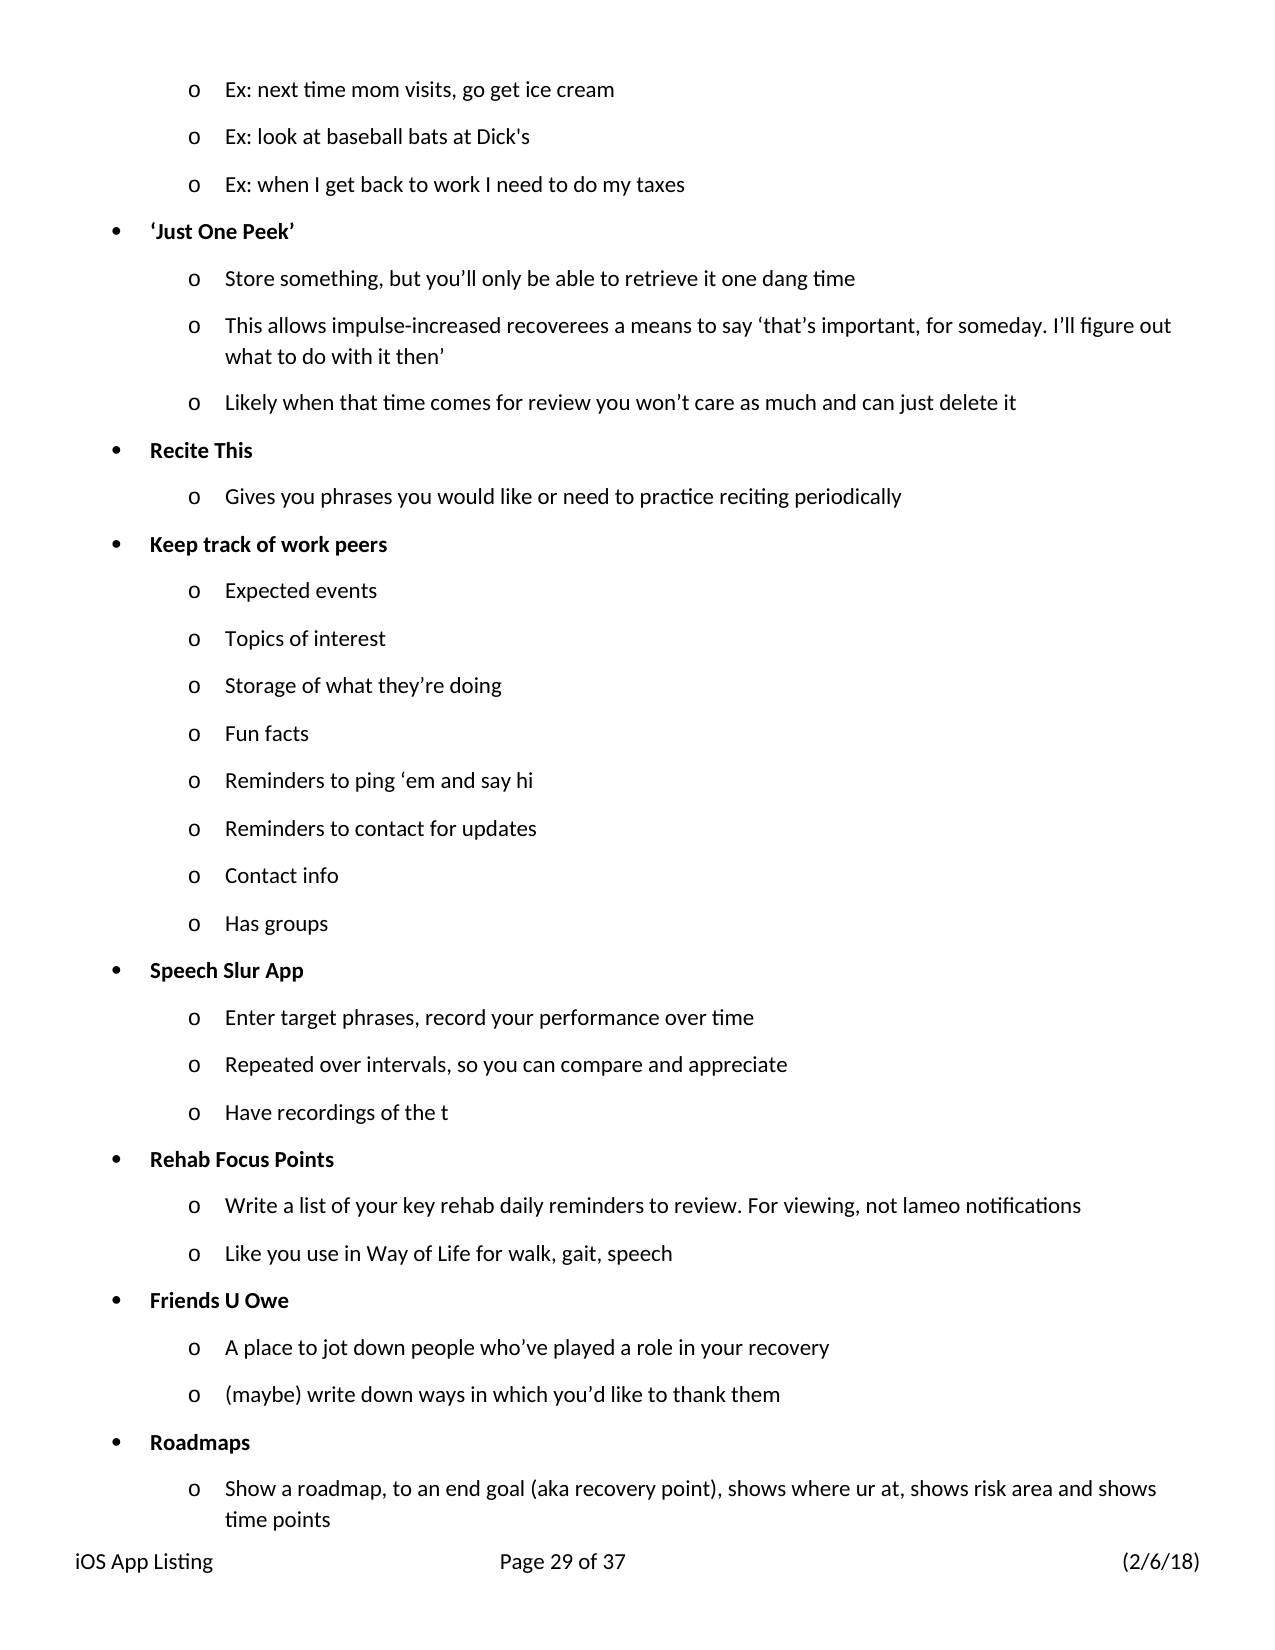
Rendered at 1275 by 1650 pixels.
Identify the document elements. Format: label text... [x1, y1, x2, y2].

list Ex: look at baseball bats at Dick's [187, 122, 1200, 152]
list Contact info [187, 861, 1200, 890]
list Show a roadmap, to an end goal (aka recovery point), shows where ur at, shows risk area and shows time points [187, 1474, 1200, 1533]
list Roadmaps [112, 1428, 1200, 1456]
list Ex: next time mom visits, go get ice cream [187, 75, 1200, 104]
list Speech Slur App [112, 956, 1200, 984]
list Recite This [112, 436, 1200, 464]
list Expected events [187, 576, 1200, 605]
list Write a list of your key rehab daily reminders to review. For viewing, not lameo notifications [187, 1191, 1200, 1221]
list Like you use in Way of Life for walk, gait, speech [187, 1239, 1200, 1268]
list Enter target phrases, record your performance over time [187, 1003, 1200, 1032]
list Likely when that time comes for review you won’t care as much and can just delete it [187, 388, 1200, 418]
list Gives you phrases you would like or need to practice reciting periodically [187, 482, 1200, 512]
list Reminders to ping ‘em and say hi [187, 766, 1200, 795]
list Keep track of work peers [112, 530, 1200, 558]
list Rehab Focus Points [112, 1145, 1200, 1173]
list ‘Just One Peek’ [112, 217, 1200, 246]
list Fun facts [187, 719, 1200, 748]
list A place to jot down people who’ve played a role in your recovery [187, 1333, 1200, 1362]
list This allows impulse-increased recoverees a means to say ‘that’s important, for someday. I’ll figure out what to do with it then’ [187, 311, 1200, 370]
list Have recordings of the t [187, 1098, 1200, 1127]
list Ex: when I get back to work I need to do my taxes [187, 170, 1200, 199]
list Store something, but you’ll only be able to retrieve it one dang time [187, 264, 1200, 293]
list (maybe) write down ways in which you’d like to thank them [187, 1380, 1200, 1409]
list Topics of interest [187, 624, 1200, 653]
list Repeated over intervals, so you can compare and appreciate [187, 1050, 1200, 1079]
list Friends U Owe [112, 1286, 1200, 1314]
list Storage of what they’re doing [187, 671, 1200, 700]
list Has groups [187, 909, 1200, 938]
list Reminders to contact for updates [187, 814, 1200, 843]
